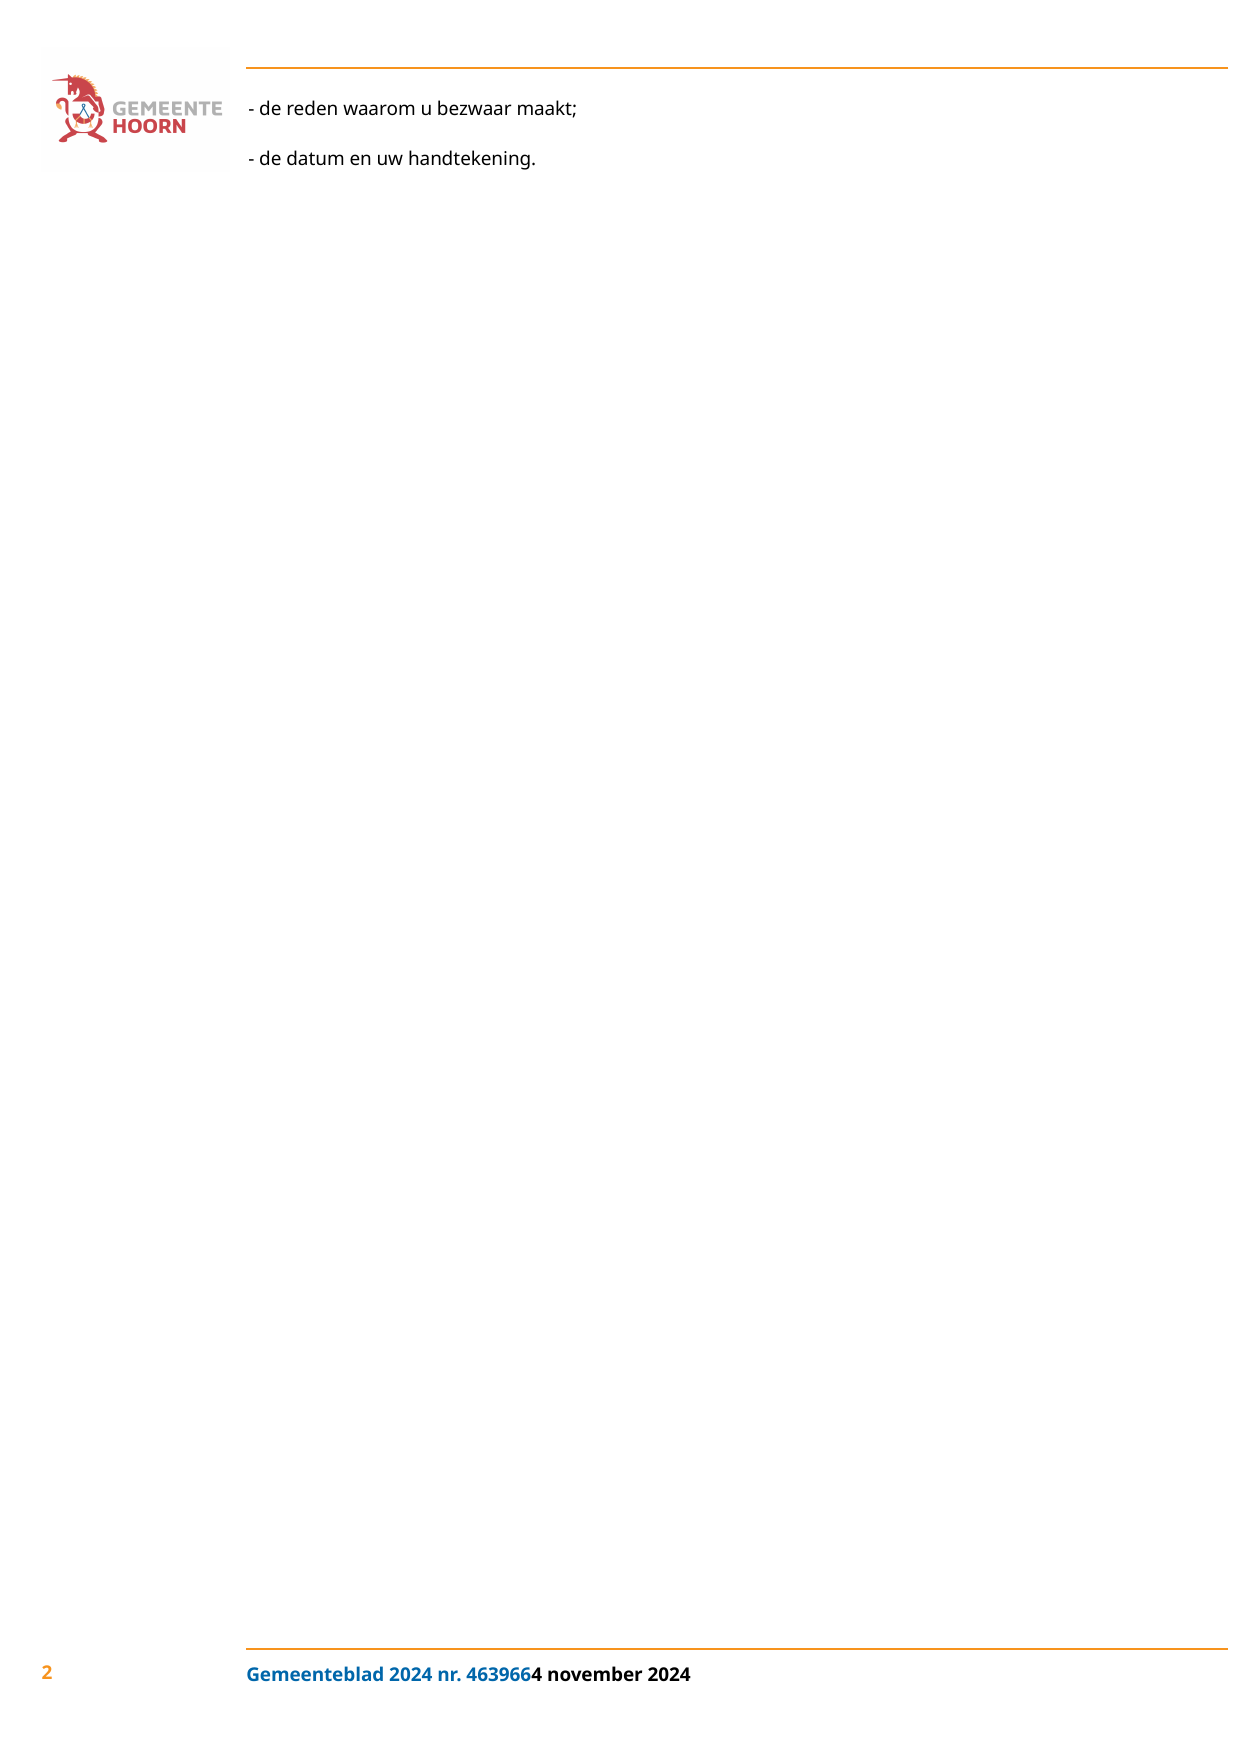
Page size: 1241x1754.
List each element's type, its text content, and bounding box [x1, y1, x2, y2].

picture [41, 47, 231, 172]
text - de datum en uw handtekening. [248, 145, 1152, 171]
text - de reden waarom u bezwaar maakt; [248, 95, 1152, 121]
